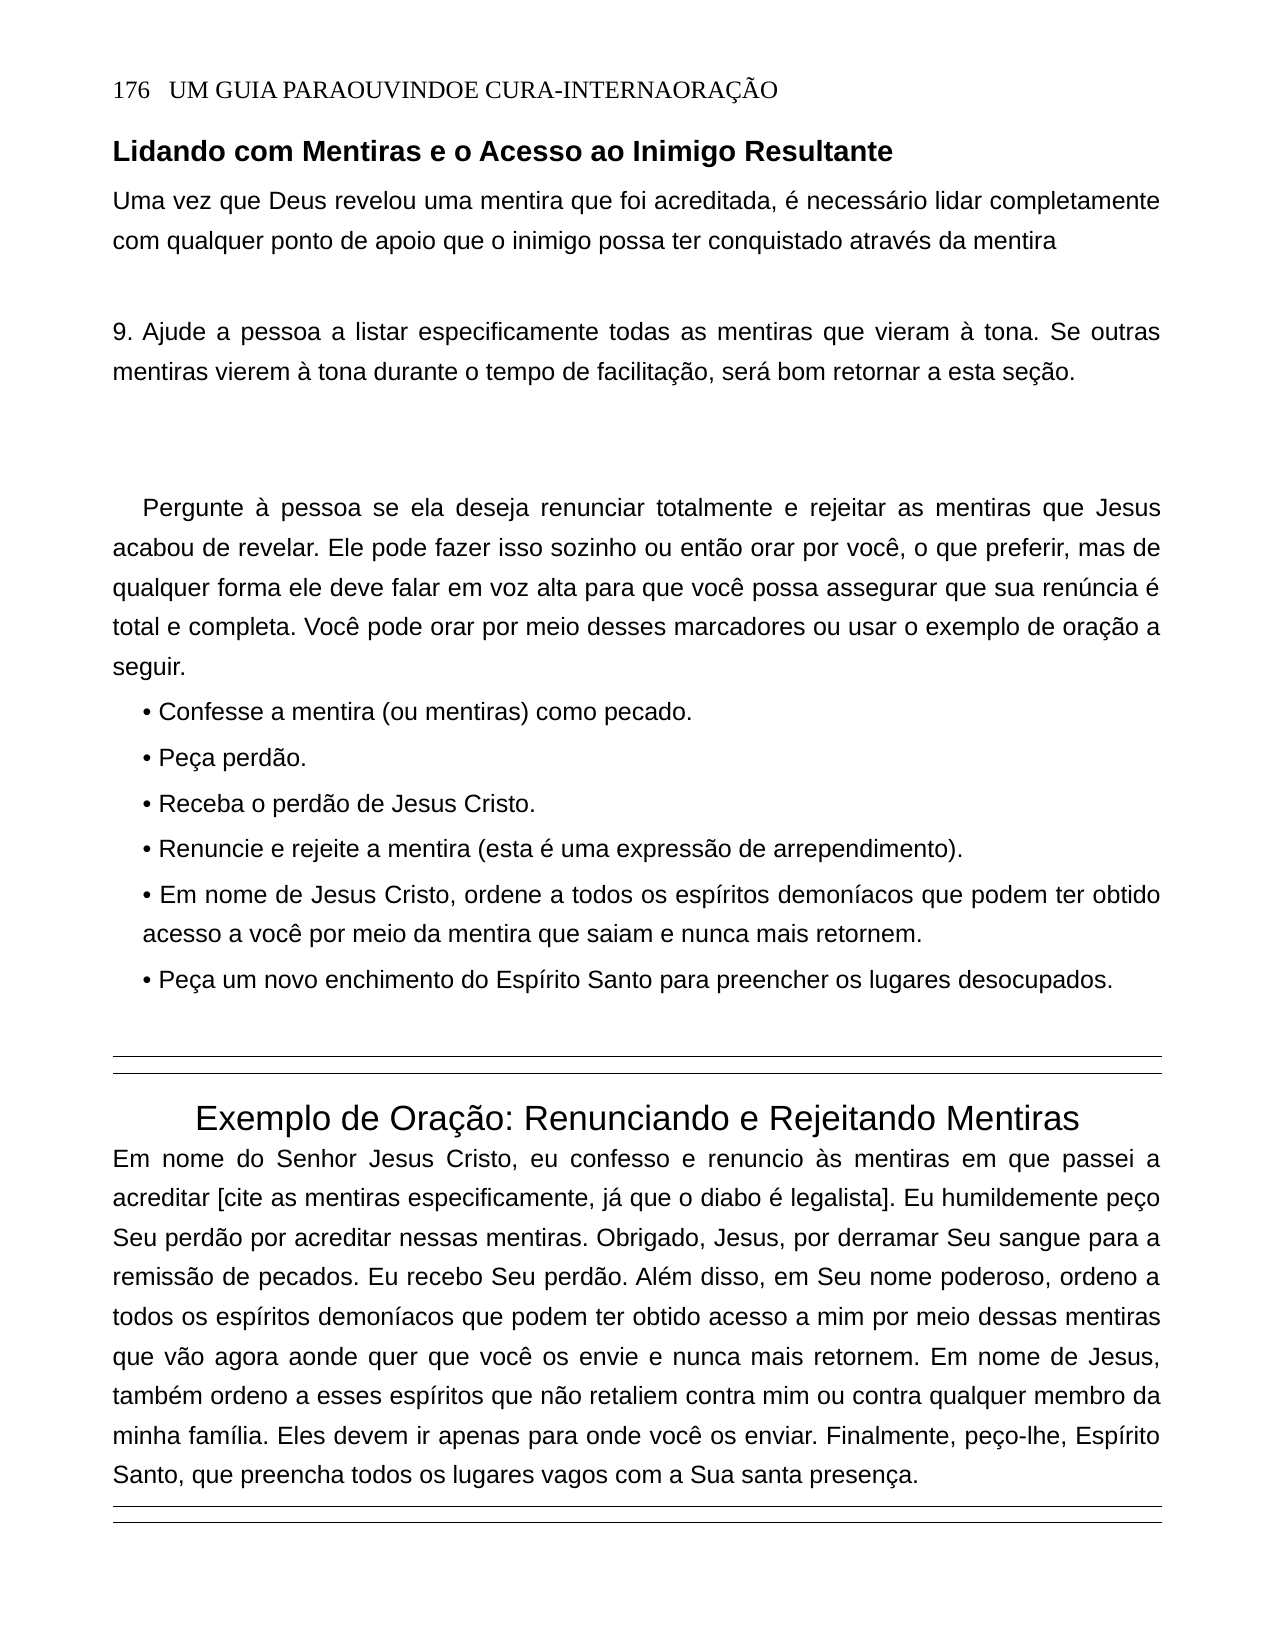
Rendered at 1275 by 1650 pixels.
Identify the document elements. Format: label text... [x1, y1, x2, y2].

text • Renuncie e rejeite a mentira (esta é uma expressão de arrependimento). [142, 834, 1162, 863]
text • Peça perdão. [142, 743, 1162, 772]
text 9. Ajude a pessoa a listar especificamente todas as mentiras que vieram à tona. Se outras mentiras vierem à tona durante o tempo de facilitação, será bom retornar a esta seção. [112, 317, 1162, 385]
text • Peça um novo enchimento do Espírito Santo para preencher os lugares desocupados. [142, 965, 1162, 994]
subtitle Exemplo de Oração: Renunciando e Rejeitando Mentiras [112, 1097, 1162, 1137]
text Pergunte à pessoa se ela deseja renunciar totalmente e rejeitar as mentiras que Jesus acabou de revelar. Ele pode fazer isso sozinho ou então orar por você, o que preferir, mas de qualquer forma ele deve falar em voz alta para que você possa assegurar que sua renúncia é total e completa. Você pode orar por meio desses marcadores ou usar o exemplo de oração a seguir. [112, 493, 1162, 680]
text • Confesse a mentira (ou mentiras) como pecado. [142, 697, 1162, 726]
text Lidando com Mentiras e o Acesso ao Inimigo Resultante [112, 134, 1162, 167]
text • Em nome de Jesus Cristo, ordene a todos os espíritos demoníacos que podem ter obtido acesso a você por meio da mentira que saiam e nunca mais retornem. [142, 880, 1162, 948]
text Uma vez que Deus revelou uma mentira que foi acreditada, é necessário lidar completamente com qualquer ponto de apoio que o inimigo possa ter conquistado através da mentira [112, 186, 1162, 254]
text • Receba o perdão de Jesus Cristo. [142, 788, 1162, 817]
text Em nome do Senhor Jesus Cristo, eu confesso e renuncio às mentiras em que passei a acreditar [cite as mentiras especificamente, já que o diabo é legalista]. Eu humildemente peço Seu perdão por acreditar nessas mentiras. Obrigado, Jesus, por derramar Seu sangue para a remissão de pecados. Eu recebo Seu perdão. Além disso, em Seu nome poderoso, ordeno a todos os espíritos demoníacos que podem ter obtido acesso a mim por meio dessas mentiras que vão agora aonde quer que você os envie e nunca mais retornem. Em nome de Jesus, também ordeno a esses espíritos que não retaliem contra mim ou contra qualquer membro da minha família. Eles devem ir apenas para onde você os enviar. Finalmente, peço-lhe, Espírito Santo, que preencha todos os lugares vagos com a Sua santa presença. [112, 1143, 1162, 1489]
